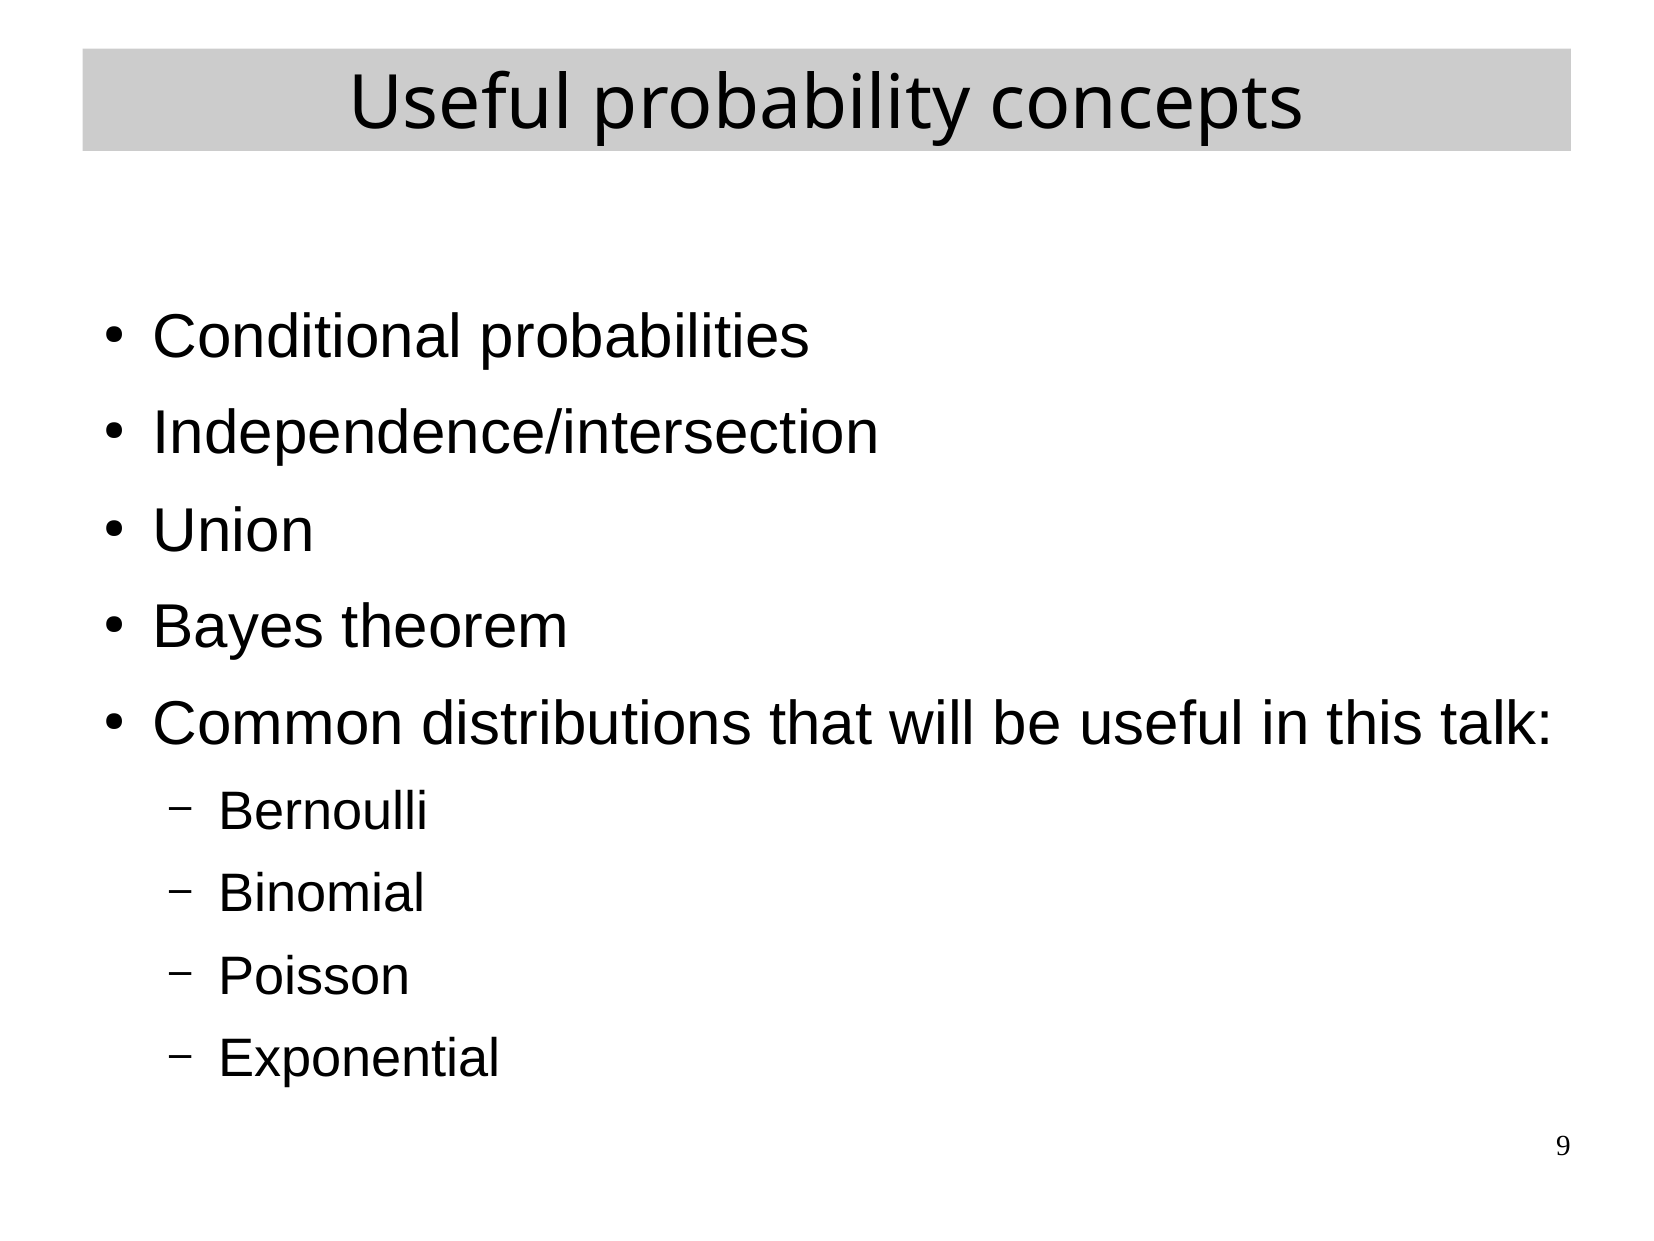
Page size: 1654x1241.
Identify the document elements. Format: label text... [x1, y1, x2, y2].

list Conditional probabilities Independence/intersection Union Bayes theorem Common distributions that will be useful in this talk: Bernoulli Binomial Poisson Exponential [86, 300, 1576, 1156]
title Useful probability concepts [82, 49, 1571, 151]
